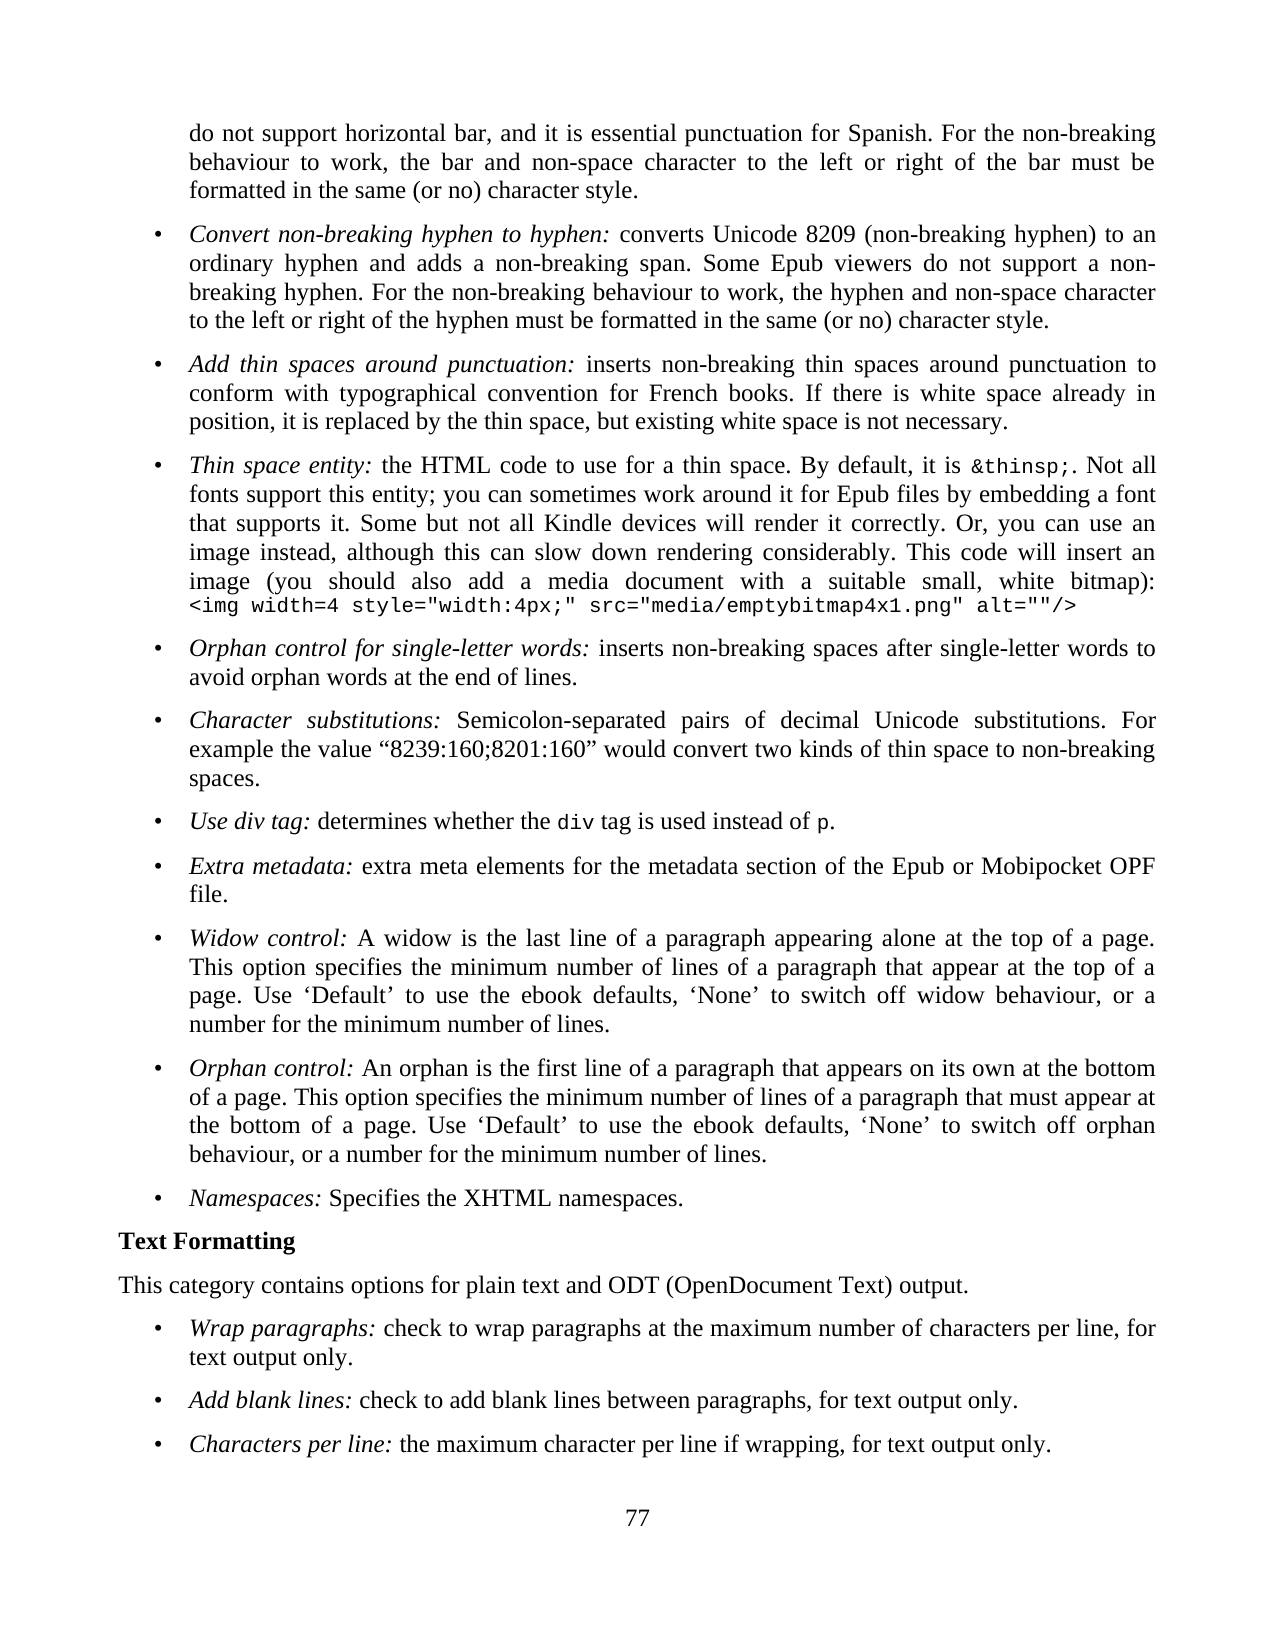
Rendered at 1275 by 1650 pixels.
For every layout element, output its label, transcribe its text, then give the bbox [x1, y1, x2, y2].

list Namespaces: Specifies the XHTML namespaces. [153, 1183, 1157, 1211]
list Use div tag: determines whether the div tag is used instead of p. [153, 806, 1157, 836]
subtitle Text Formatting [118, 1226, 1157, 1255]
list Characters per line: the maximum character per line if wrapping, for text output only. [153, 1429, 1157, 1458]
list Orphan control for single-letter words: inserts non-breaking spaces after single-letter words to avoid orphan words at the end of lines. [153, 633, 1157, 691]
list Character substitutions: Semicolon-separated pairs of decimal Unicode substitutions. For example the value “8239:160;8201:160” would convert two kinds of thin space to non-breaking spaces. [153, 705, 1157, 792]
list do not support horizontal bar, and it is essential punctuation for Spanish. For the non-breaking behaviour to work, the bar and non-space character to the left or right of the bar must be formatted in the same (or no) character style. [153, 118, 1157, 204]
list Orphan control: An orphan is the first line of a paragraph that appears on its own at the bottom of a page. This option specifies the minimum number of lines of a paragraph that must appear at the bottom of a page. Use ‘Default’ to use the ebook defaults, ‘None’ to switch off orphan behaviour, or a number for the minimum number of lines. [153, 1053, 1157, 1168]
list Widow control: A widow is the last line of a paragraph appearing alone at the top of a page. This option specifies the minimum number of lines of a paragraph that appear at the top of a page. Use ‘Default’ to use the ebook defaults, ‘None’ to switch off widow behaviour, or a number for the minimum number of lines. [153, 923, 1157, 1038]
list Extra metadata: extra meta elements for the metadata section of the Epub or Mobipocket OPF file. [153, 851, 1157, 908]
list Wrap paragraphs: check to wrap paragraphs at the maximum number of characters per line, for text output only. [153, 1313, 1157, 1371]
list Thin space entity: the HTML code to use for a thin space. By default, it is &thinsp;. Not all fonts support this entity; you can sometimes work around it for Epub files by embedding a font that supports it. Some but not all Kindle devices will render it correctly. Or, you can use an image instead, although this can slow down rendering considerably. This code will insert an image (you should also add a media document with a suitable small, white bitmap): <img width=4 style="width:4px;" src="media/emptybitmap4x1.png" alt=""/> [153, 450, 1157, 618]
list Convert non-breaking hyphen to hyphen: converts Unicode 8209 (non-breaking hyphen) to an ordinary hyphen and adds a non-breaking span. Some Epub viewers do not support a non-breaking hyphen. For the non-breaking behaviour to work, the hyphen and non-space character to the left or right of the hyphen must be formatted in the same (or no) character style. [153, 219, 1157, 334]
list Add blank lines: check to add blank lines between paragraphs, for text output only. [153, 1386, 1157, 1414]
text This category contains options for plain text and ODT (OpenDocument Text) output. [118, 1270, 1157, 1298]
list Add thin spaces around punctuation: inserts non-breaking thin spaces around punctuation to conform with typographical convention for French books. If there is white space already in position, it is replaced by the thin space, but existing white space is not necessary. [153, 349, 1157, 435]
